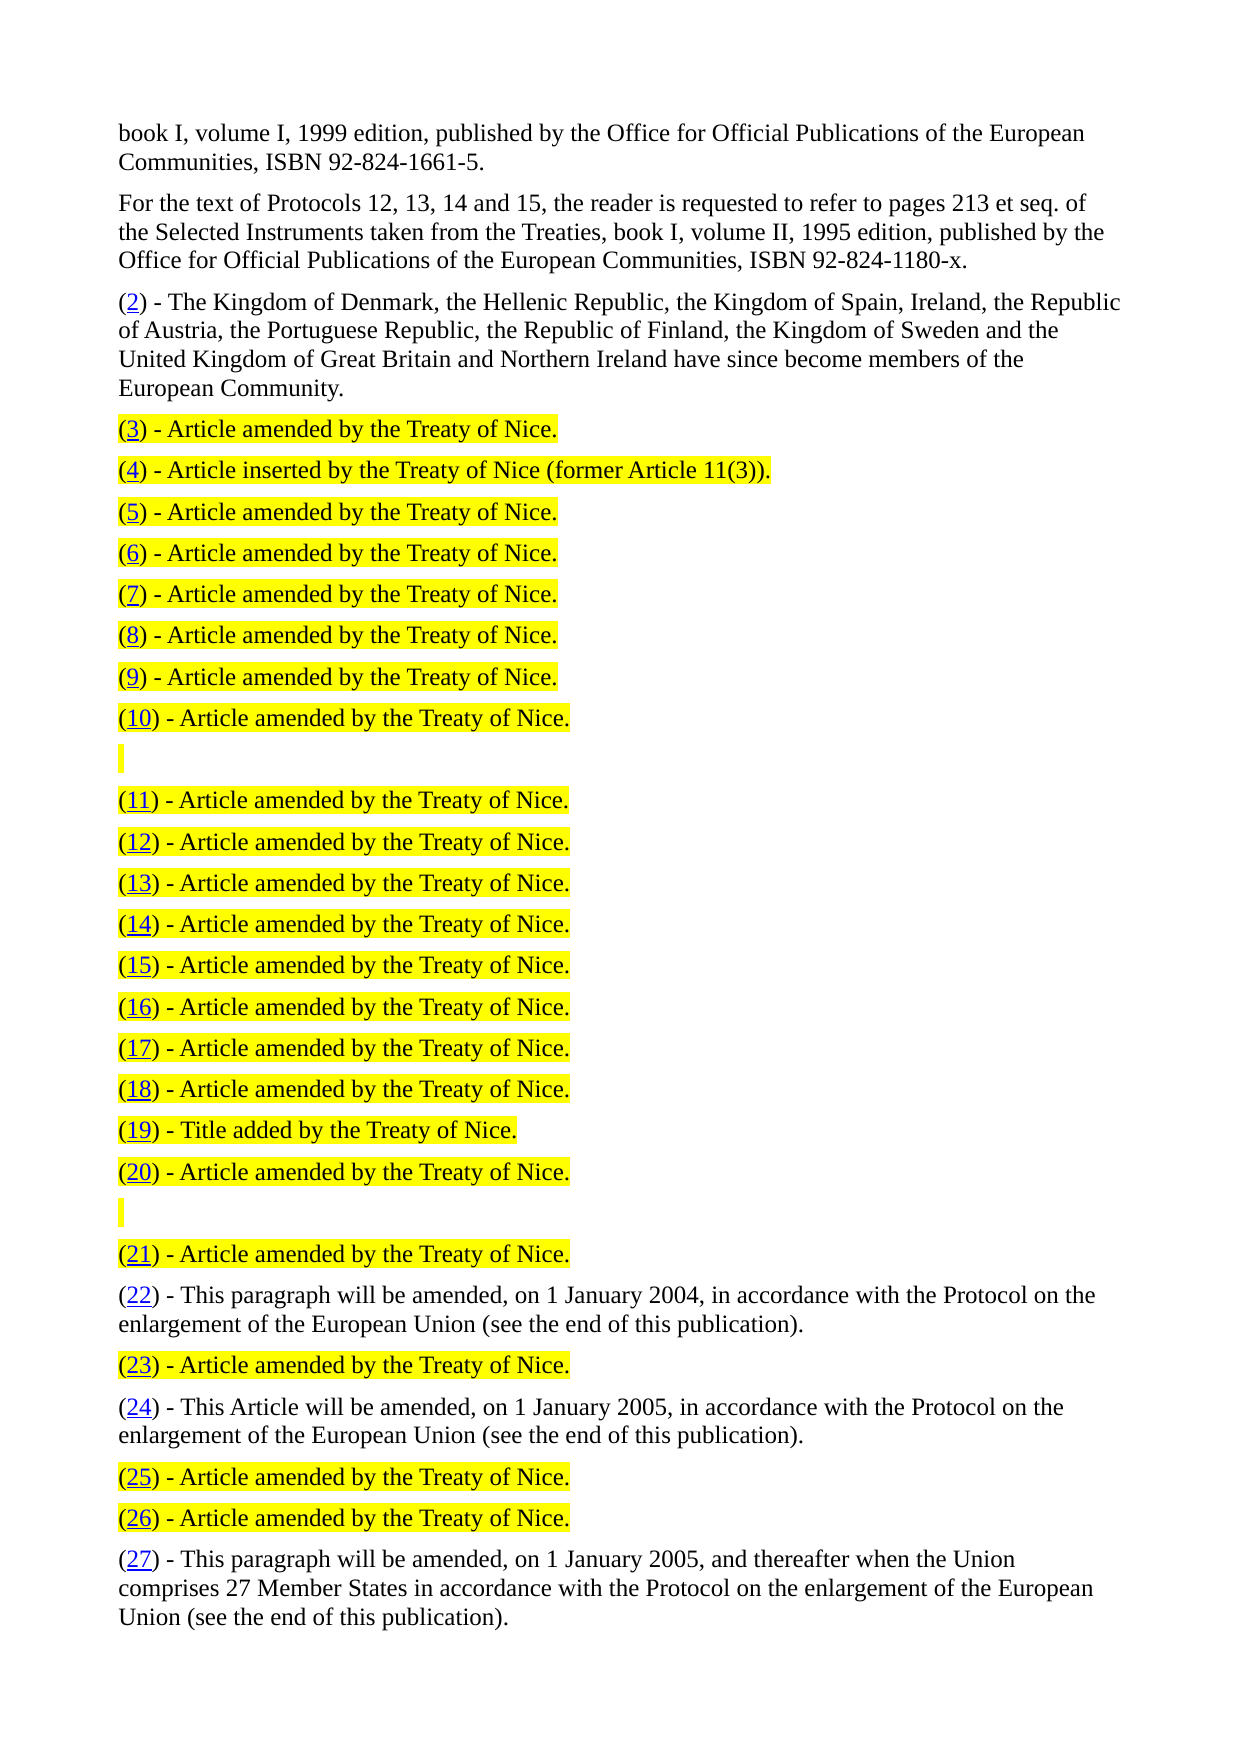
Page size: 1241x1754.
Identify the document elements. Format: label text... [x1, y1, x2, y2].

text book I, volume I, 1999 edition, published by the Office for Official Publications of the European Communities, ISBN 92-824-1661-5. [118, 118, 1122, 176]
text (13) - Article amended by the Treaty of Nice. [118, 868, 1122, 897]
text (19) - Title added by the Treaty of Nice. [118, 1116, 1122, 1144]
text For the text of Protocols 12, 13, 14 and 15, the reader is requested to refer to pages 213 et seq. of the Selected Instruments taken from the Treaties, book I, volume II, 1995 edition, published by the Office for Official Publications of the European Communities, ISBN 92-824-1180-x. [118, 188, 1122, 274]
text (25) - Article amended by the Treaty of Nice. [118, 1462, 1122, 1491]
text (21) - Article amended by the Treaty of Nice. [118, 1239, 1122, 1268]
text (12) - Article amended by the Treaty of Nice. [118, 827, 1122, 856]
text (27) - This paragraph will be amended, on 1 January 2005, and thereafter when the Union comprises 27 Member States in accordance with the Protocol on the enlargement of the European Union (see the end of this publication). [118, 1544, 1122, 1631]
text (24) - This Article will be amended, on 1 January 2005, in accordance with the Protocol on the enlargement of the European Union (see the end of this publication). [118, 1392, 1122, 1449]
text (5) - Article amended by the Treaty of Nice. [118, 497, 1122, 526]
text (7) - Article amended by the Treaty of Nice. [118, 579, 1122, 608]
text (18) - Article amended by the Treaty of Nice. [118, 1074, 1122, 1103]
text (20) - Article amended by the Treaty of Nice. [118, 1157, 1122, 1186]
text (11) - Article amended by the Treaty of Nice. [118, 786, 1122, 814]
text (10) - Article amended by the Treaty of Nice. [118, 703, 1122, 732]
text (17) - Article amended by the Treaty of Nice. [118, 1033, 1122, 1062]
text (16) - Article amended by the Treaty of Nice. [118, 992, 1122, 1021]
text (26) - Article amended by the Treaty of Nice. [118, 1503, 1122, 1532]
text (2) - The Kingdom of Denmark, the Hellenic Republic, the Kingdom of Spain, Ireland, the Republic of Austria, the Portuguese Republic, the Republic of Finland, the Kingdom of Sweden and the United Kingdom of Great Britain and Northern Ireland have since become members of the European Community. [118, 287, 1122, 402]
text (15) - Article amended by the Treaty of Nice. [118, 951, 1122, 979]
text (3) - Article amended by the Treaty of Nice. [118, 414, 1122, 443]
text (4) - Article inserted by the Treaty of Nice (former Article 11(3)). [118, 456, 1122, 484]
text (22) - This paragraph will be amended, on 1 January 2004, in accordance with the Protocol on the enlargement of the European Union (see the end of this publication). [118, 1281, 1122, 1338]
text (8) - Article amended by the Treaty of Nice. [118, 621, 1122, 649]
text (9) - Article amended by the Treaty of Nice. [118, 662, 1122, 691]
text (6) - Article amended by the Treaty of Nice. [118, 538, 1122, 567]
text (23) - Article amended by the Treaty of Nice. [118, 1351, 1122, 1379]
text (14) - Article amended by the Treaty of Nice. [118, 909, 1122, 938]
